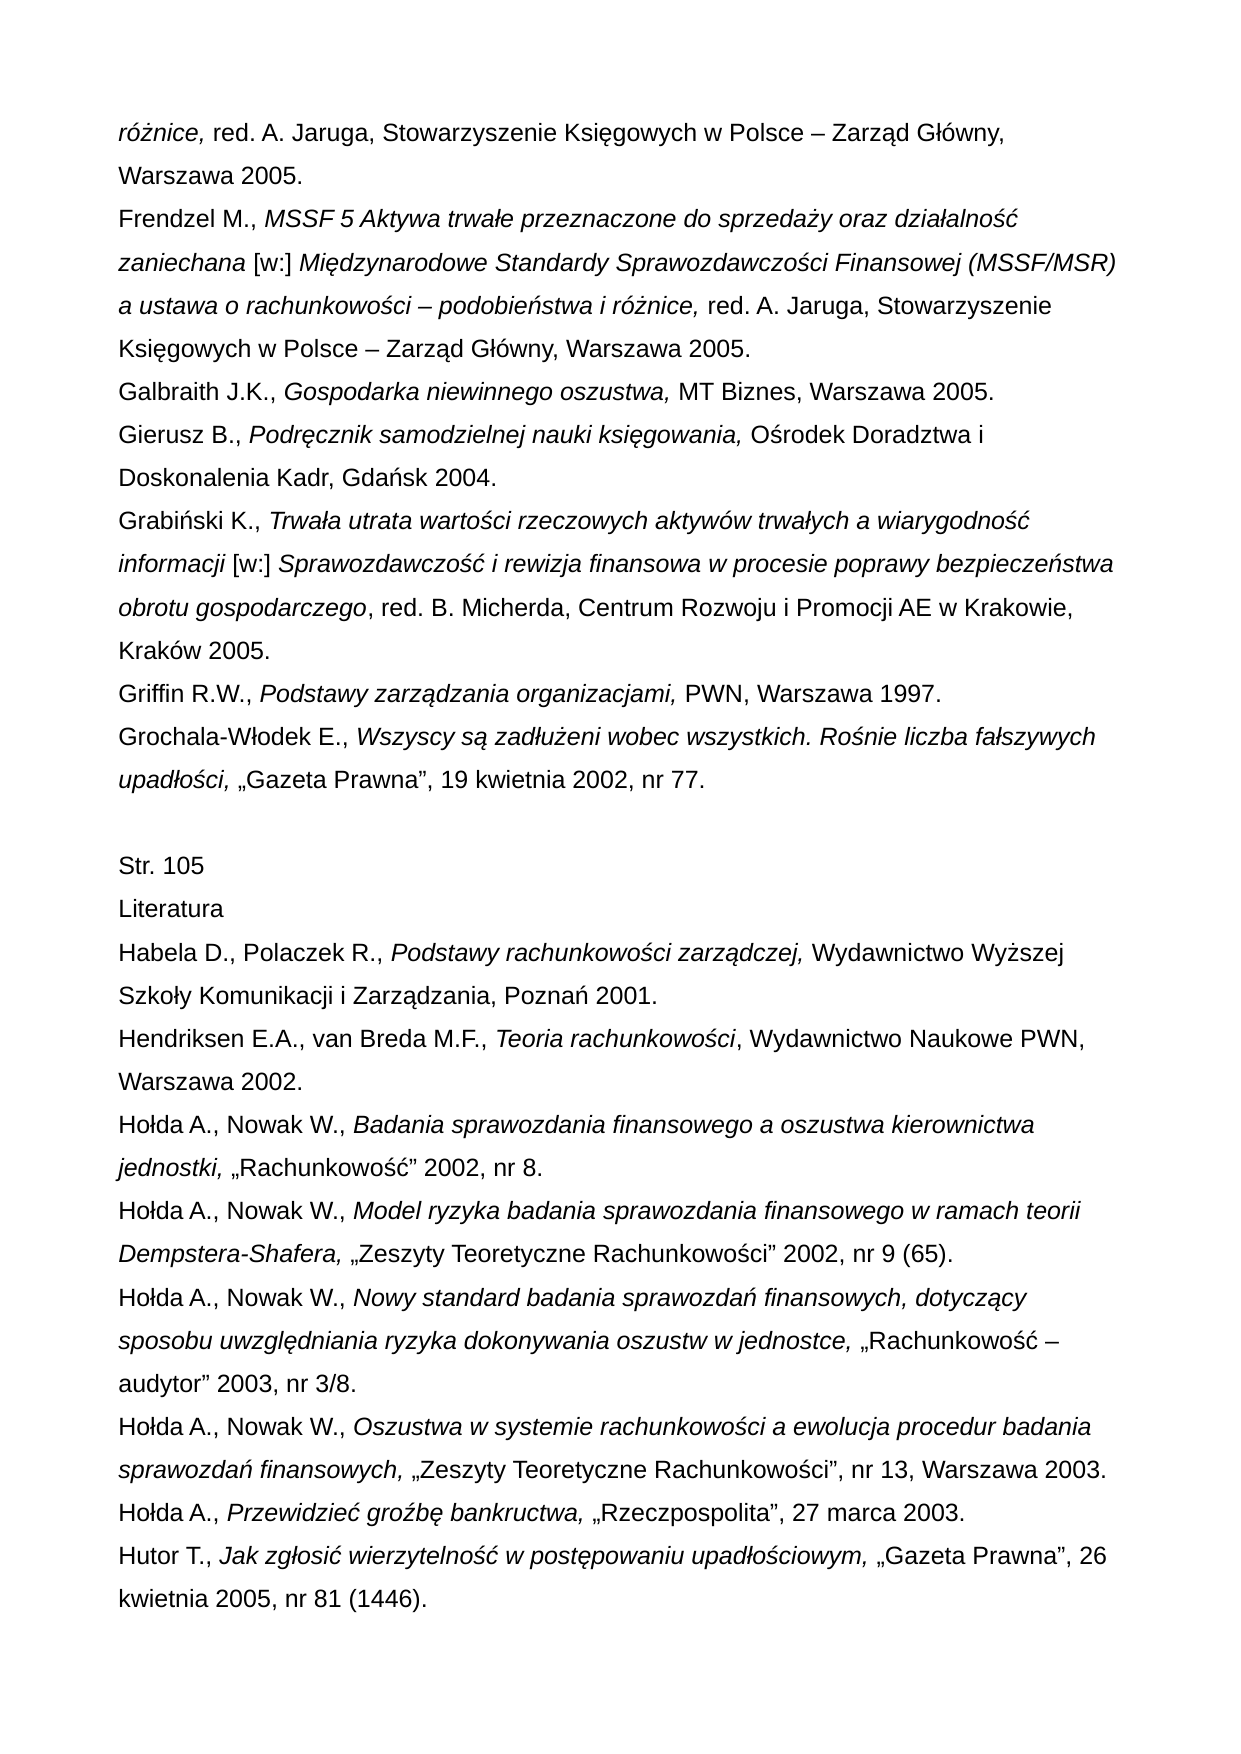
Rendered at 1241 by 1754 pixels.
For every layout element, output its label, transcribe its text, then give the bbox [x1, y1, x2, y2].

text Habela D., Polaczek R., Podstawy rachunkowości zarządczej, Wydawnictwo Wyższej Szkoły Komunikacji i Zarządzania, Poznań 2001. [118, 937, 1122, 1009]
text różnice, red. A. Jaruga, Stowarzyszenie Księgowych w Polsce – Zarząd Główny, Warszawa 2005. [118, 118, 1122, 190]
text Hołda A., Nowak W., Model ryzyka badania sprawozdania finansowego w ramach teorii Dempstera-Shafera, „Zeszyty Teoretyczne Rachunkowości” 2002, nr 9 (65). [118, 1196, 1122, 1268]
text Frendzel M., MSSF 5 Aktywa trwałe przeznaczone do sprzedaży oraz działalność zaniechana [w:] Międzynarodowe Standardy Sprawozdawczości Finansowej (MSSF/MSR) a ustawa o rachunkowości – podobieństwa i różnice, red. A. Jaruga, Stowarzyszenie Księgowych w Polsce – Zarząd Główny, Warszawa 2005. [118, 204, 1122, 362]
text Galbraith J.K., Gospodarka niewinnego oszustwa, MT Biznes, Warszawa 2005. [118, 377, 1122, 406]
text Griffin R.W., Podstawy zarządzania organizacjami, PWN, Warszawa 1997. [118, 679, 1122, 707]
text Str. 105 [118, 851, 1122, 880]
text Hołda A., Nowak W., Nowy standard badania sprawozdań finansowych, dotyczący sposobu uwzględniania ryzyka dokonywania oszustw w jednostce, „Rachunkowość – audytor” 2003, nr 3/8. [118, 1282, 1122, 1397]
text Hołda A., Przewidzieć groźbę bankructwa, „Rzeczpospolita”, 27 marca 2003. [118, 1498, 1122, 1527]
text Gierusz B., Podręcznik samodzielnej nauki księgowania, Ośrodek Doradztwa i Doskonalenia Kadr, Gdańsk 2004. [118, 420, 1122, 492]
text Grabiński K., Trwała utrata wartości rzeczowych aktywów trwałych a wiarygodność informacji [w:] Sprawozdawczość i rewizja finansowa w procesie poprawy bezpieczeństwa obrotu gospodarczego, red. B. Micherda, Centrum Rozwoju i Promocji AE w Krakowie, Kraków 2005. [118, 506, 1122, 664]
text Hutor T., Jak zgłosić wierzytelność w postępowaniu upadłościowym, „Gazeta Prawna”, 26 kwietnia 2005, nr 81 (1446). [118, 1541, 1122, 1613]
text Literatura [118, 894, 1122, 923]
text Hołda A., Nowak W., Oszustwa w systemie rachunkowości a ewolucja procedur badania sprawozdań finansowych, „Zeszyty Teoretyczne Rachunkowości”, nr 13, Warszawa 2003. [118, 1412, 1122, 1484]
text Hendriksen E.A., van Breda M.F., Teoria rachunkowości, Wydawnictwo Naukowe PWN, Warszawa 2002. [118, 1024, 1122, 1096]
text Grochala-Włodek E., Wszyscy są zadłużeni wobec wszystkich. Rośnie liczba fałszywych upadłości, „Gazeta Prawna”, 19 kwietnia 2002, nr 77. [118, 722, 1122, 794]
text Hołda A., Nowak W., Badania sprawozdania finansowego a oszustwa kierownictwa jednostki, „Rachunkowość” 2002, nr 8. [118, 1110, 1122, 1182]
